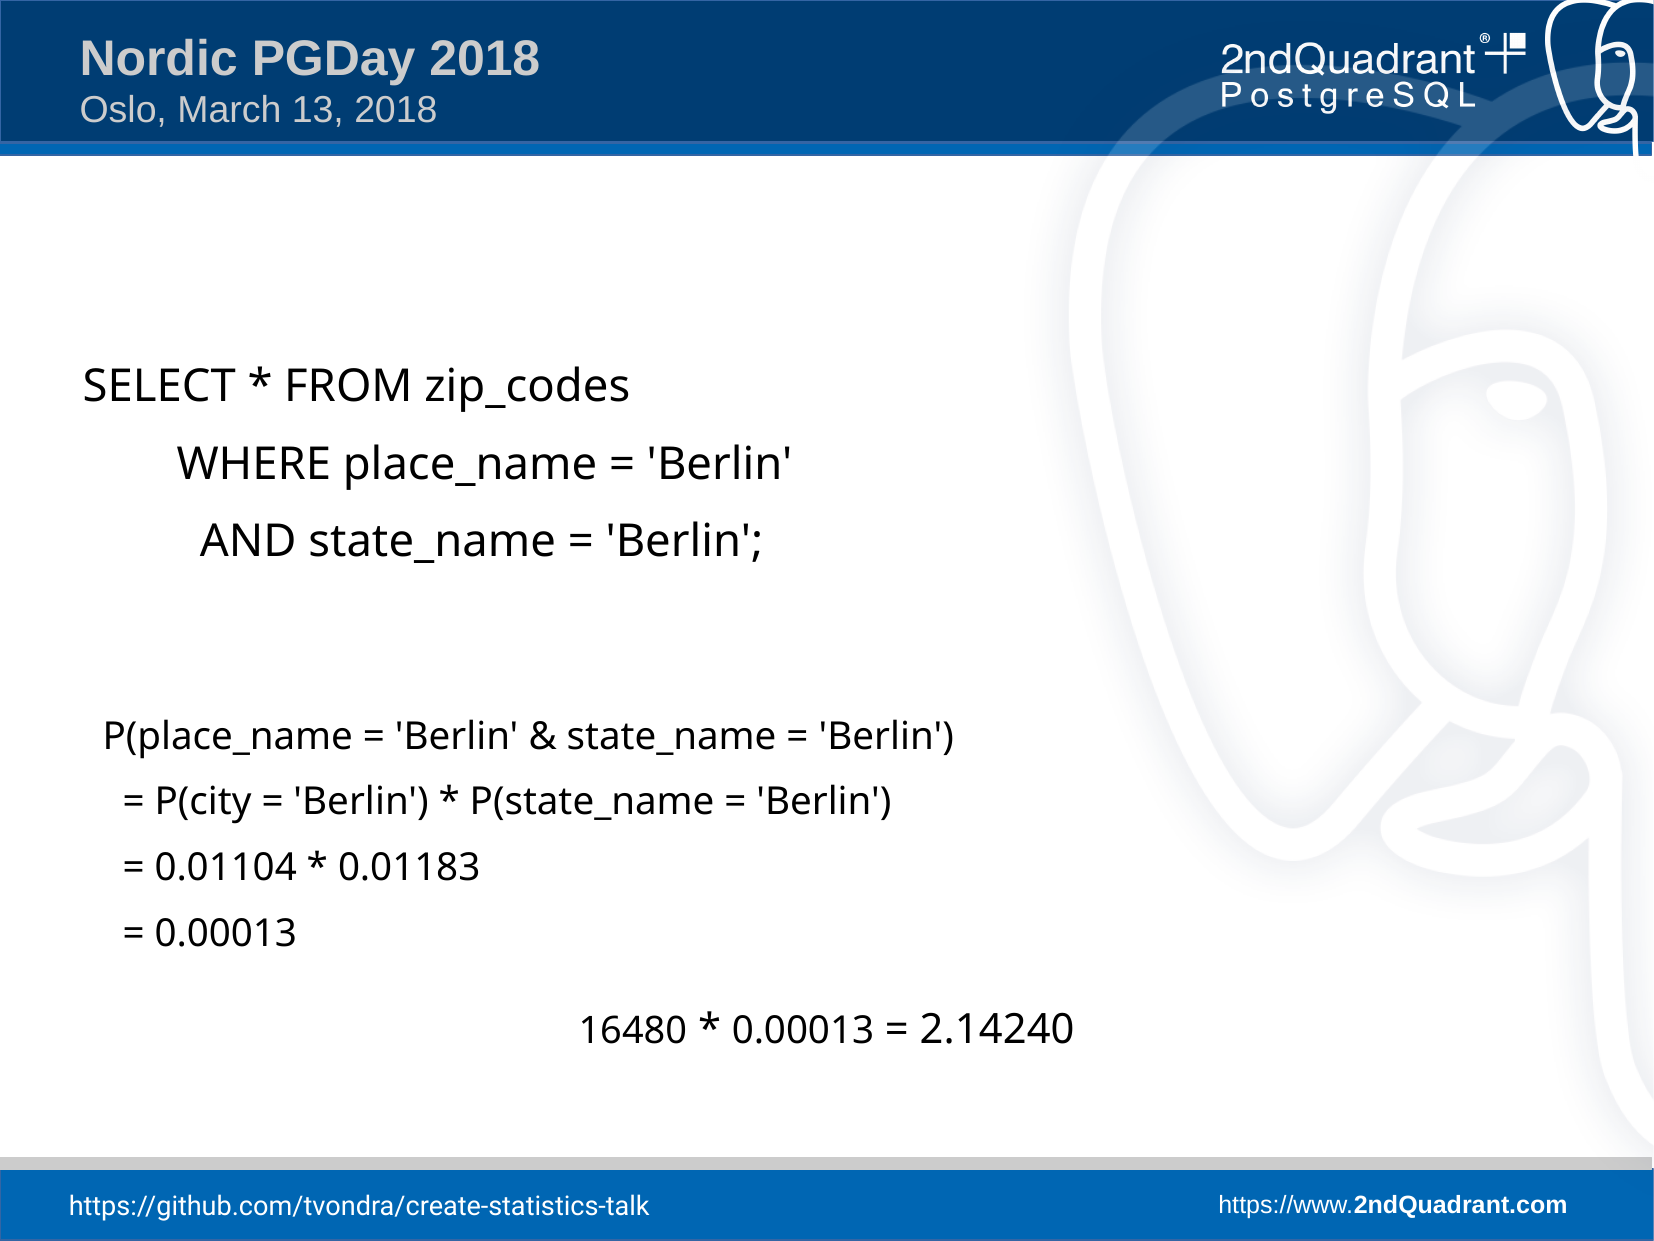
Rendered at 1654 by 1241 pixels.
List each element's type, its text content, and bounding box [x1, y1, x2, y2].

picture [632, 0, 1654, 1241]
list SELECT * FROM zip_codes WHERE place_name = 'Berlin' AND state_name = 'Berlin'; P(place_name = 'Berlin' & state_name = 'Berlin') = P(city = 'Berlin') * P(state_name = 'Berlin') = 0.01104 * 0.01183 = 0.00013 16480 * 0.00013 = 2.14240 [82, 337, 1571, 1057]
